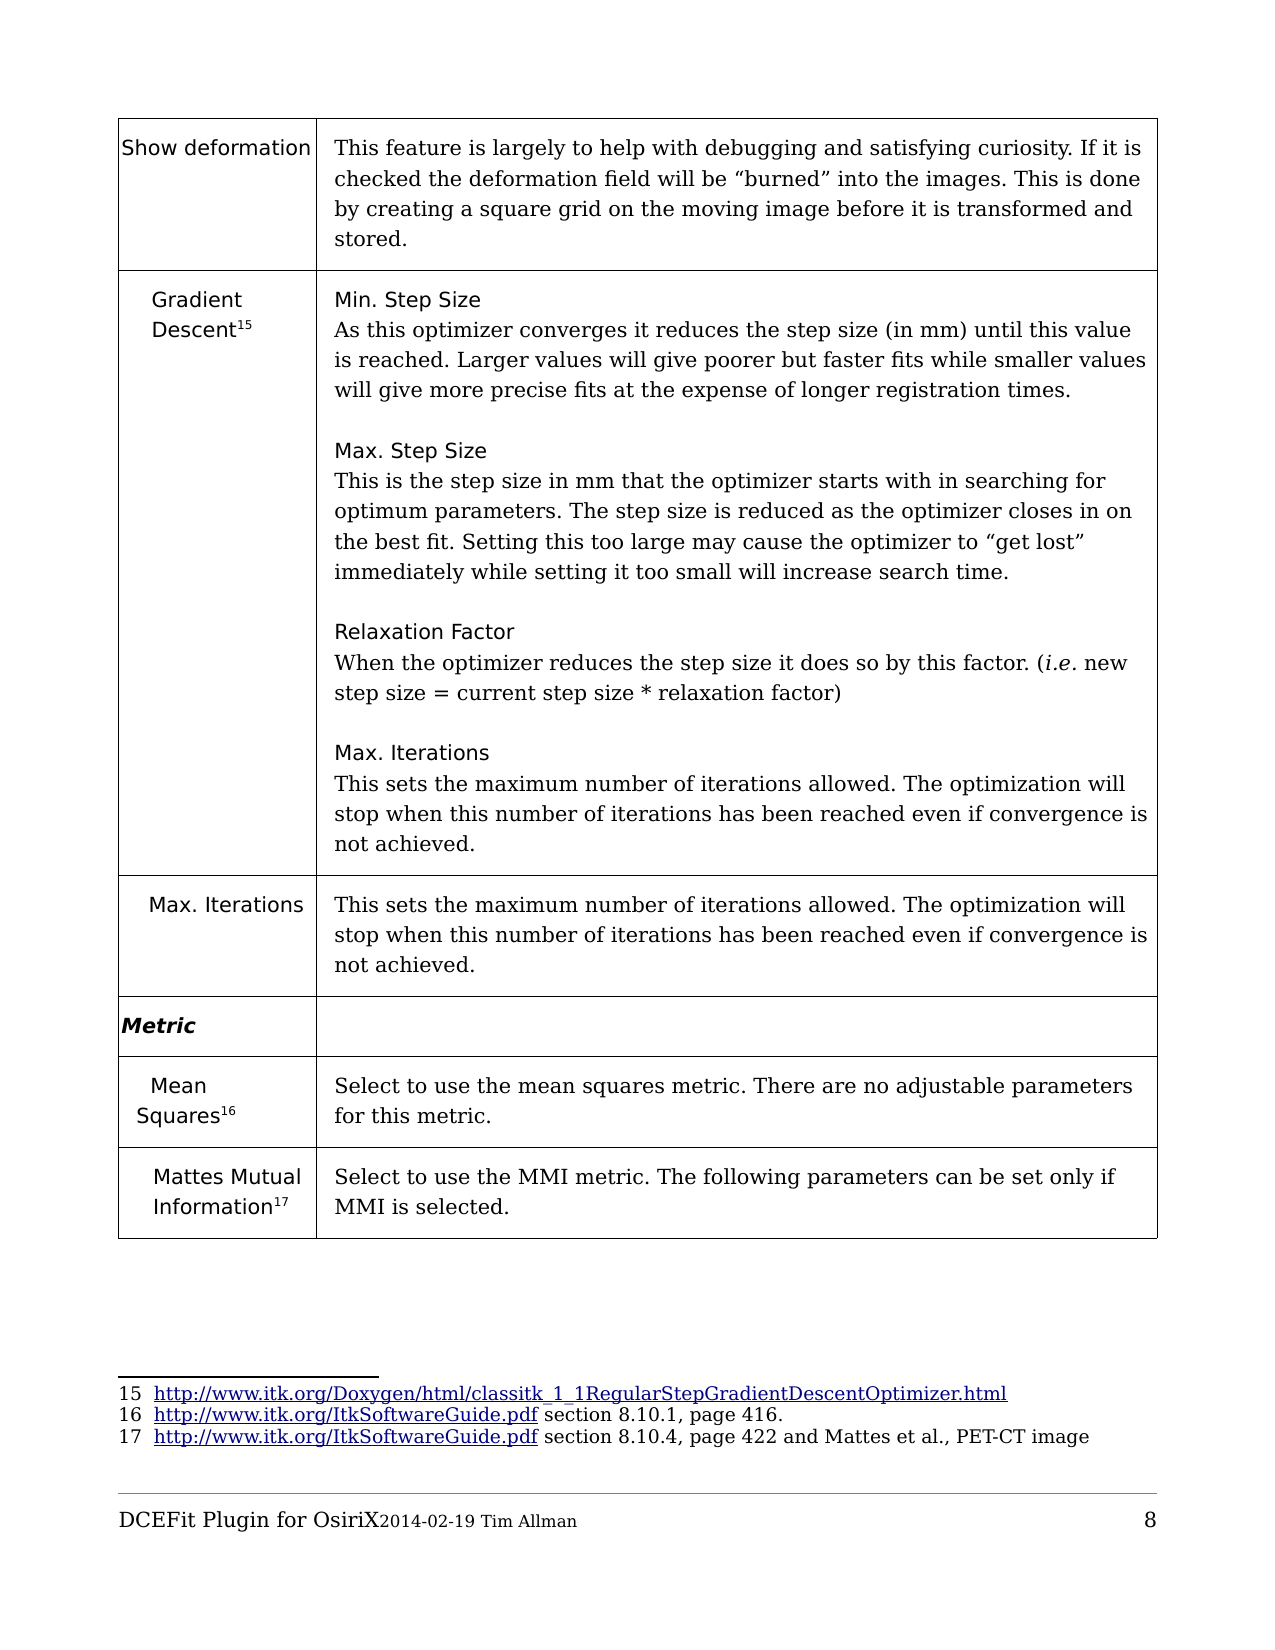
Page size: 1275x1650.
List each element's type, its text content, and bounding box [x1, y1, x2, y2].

table_cell Mattes Mutual Information [119, 1148, 316, 1237]
table_cell Mean Squares [119, 1057, 316, 1147]
table_header Show deformation [119, 119, 316, 269]
table_cell This sets the maximum number of iterations allowed. The optimization will stop when this number of iterations has been reached even if convergence is not achieved. [317, 876, 1157, 996]
table_cell Max. Iterations [119, 876, 316, 996]
table_header This feature is largely to help with debugging and satisfying curiosity. If it is checked the deformation field will be “burned” into the images. This is done by creating a square grid on the moving image before it is transformed and stored. [317, 119, 1157, 269]
table_cell Select to use the mean squares metric. There are no adjustable parameters for this metric. [317, 1057, 1157, 1147]
table_cell Metric [119, 997, 316, 1056]
table_cell Select to use the MMI metric. The following parameters can be set only if MMI is selected. [317, 1148, 1157, 1237]
table_cell Min. Step Size As this optimizer converges it reduces the step size (in mm) until this value is reached. Larger values will give poorer but faster fits while smaller values will give more precise fits at the expense of longer registration times. Max. Step Size This is the step size in mm that the optimizer starts with in searching for optimum parameters. The step size is reduced as the optimizer closes in on the best fit. Setting this too large may cause the optimizer to “get lost” immediately while setting it too small will increase search time. Relaxation Factor When the optimizer reduces the step size it does so by this factor. (i.e. new step size = current step size * relaxation factor) Max. Iterations This sets the maximum number of iterations allowed. The optimization will stop when this number of iterations has been reached even if convergence is not achieved. [317, 271, 1157, 874]
table_cell [317, 997, 1157, 1056]
table_cell Gradient Descent [119, 271, 316, 874]
